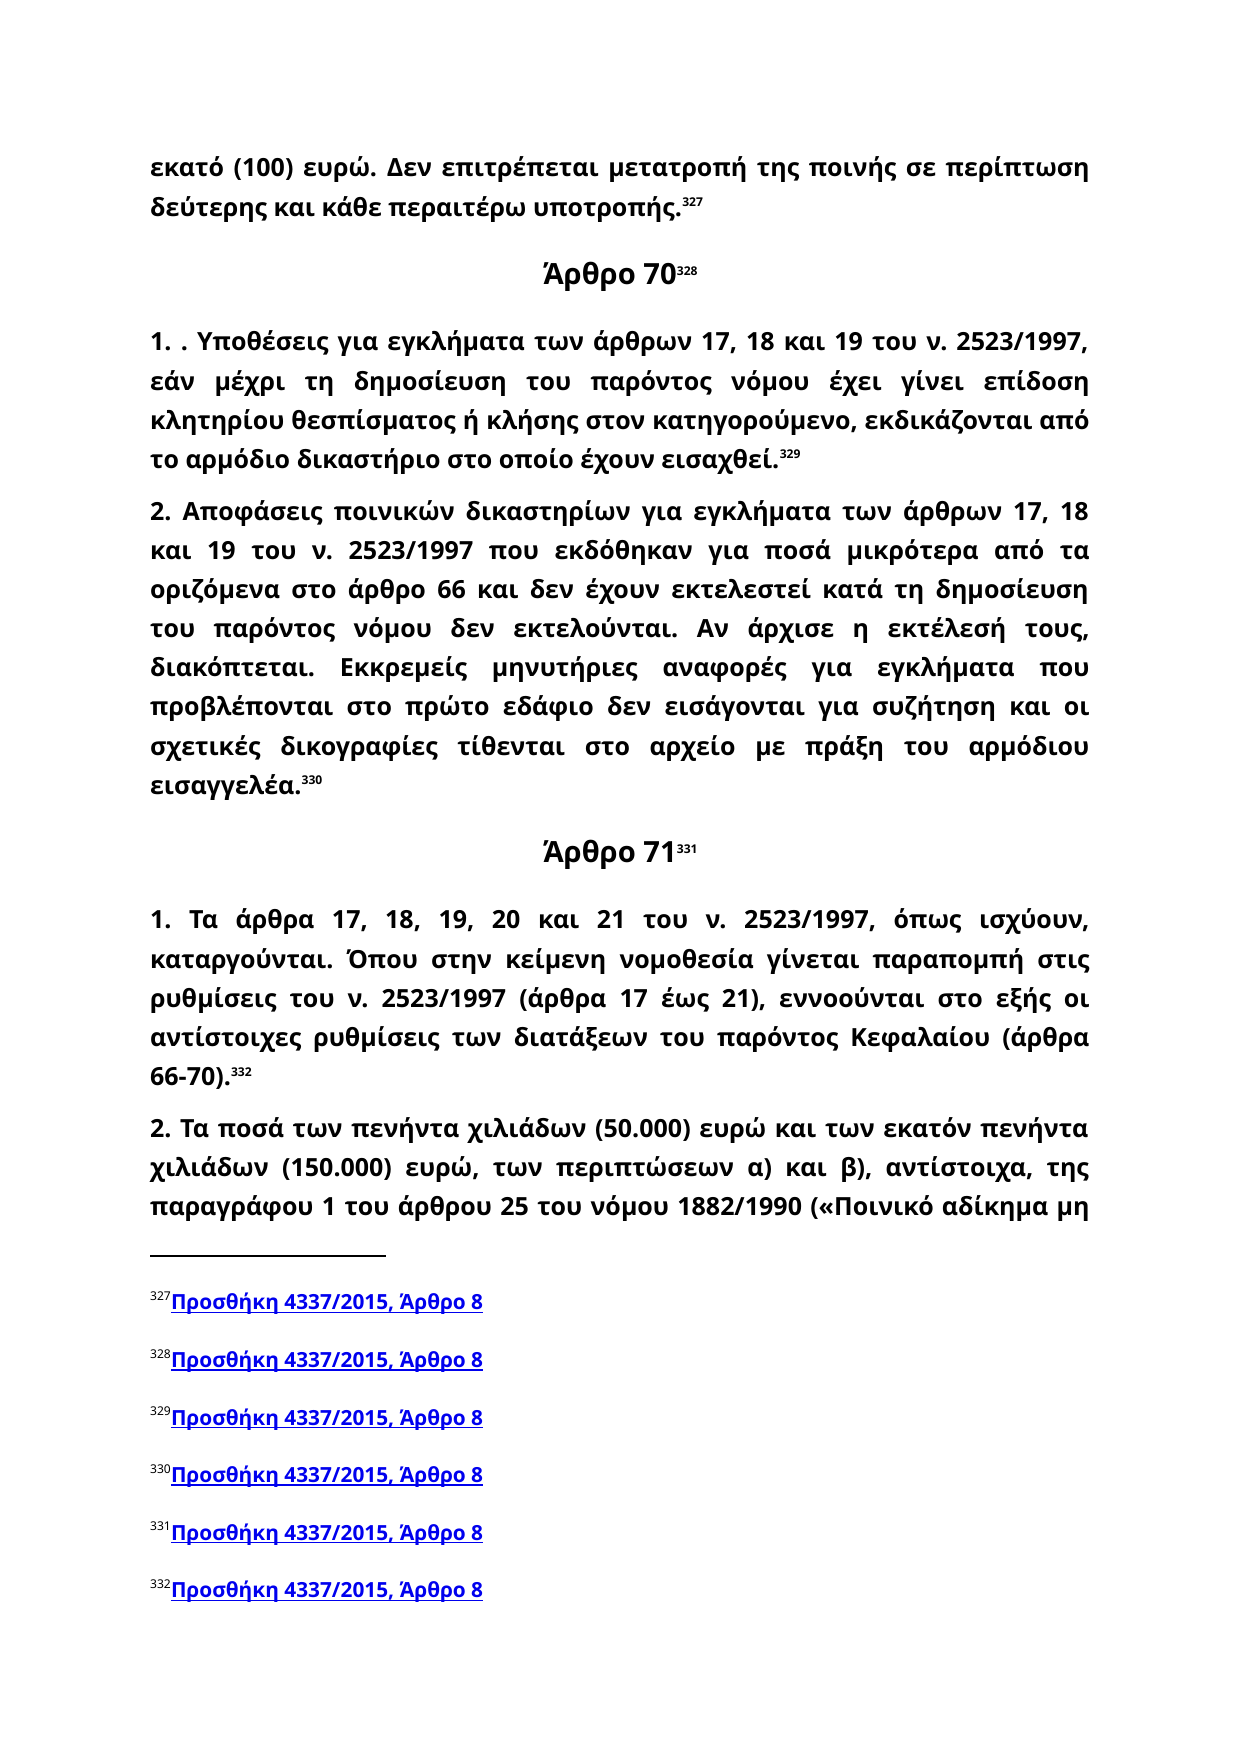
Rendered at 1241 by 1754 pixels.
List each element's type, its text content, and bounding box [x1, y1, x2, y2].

subtitle Άρθρο 71 [150, 831, 1090, 871]
text Προσθήκη 4337/2015, Άρθρο 8 [150, 1345, 1090, 1373]
subtitle Άρθρο 70 [150, 253, 1090, 293]
text 1. Τα άρθρα 17, 18, 19, 20 και 21 του ν. 2523/1997, όπως ισχύουν, καταργούνται. Όπου στην κείμενη νομοθεσία γίνεται παραπομπή στις ρυθμίσεις του ν. 2523/1997 (άρθρα 17 έως 21), εννοούνται στο εξής οι αντίστοιχες ρυθμίσεις των διατάξεων του παρόντος Κεφαλαίου (άρθρα 66-70). [150, 902, 1090, 1093]
text Προσθήκη 4337/2015, Άρθρο 8 [150, 1287, 1090, 1316]
text 2. Αποφάσεις ποινικών δικαστηρίων για εγκλήματα των άρθρων 17, 18 και 19 του ν. 2523/1997 που εκδόθηκαν για ποσά μικρότερα από τα οριζόμενα στο άρθρο 66 και δεν έχουν εκτελεστεί κατά τη δημοσίευση του παρόντος νόμου δεν εκτελούνται. Αν άρχισε η εκτέλεσή τους, διακόπτεται. Εκκρεμείς μηνυτήριες αναφορές για εγκλήματα που προβλέπονται στο πρώτο εδάφιο δεν εισάγονται για συζήτηση και οι σχετικές δικογραφίες τίθενται στο αρχείο με πράξη του αρμόδιου εισαγγελέα. [150, 493, 1090, 801]
text εκατό (100) ευρώ. Δεν επιτρέπεται μετατροπή της ποινής σε περίπτωση δεύτερης και κάθε περαιτέρω υποτροπής. [150, 150, 1090, 223]
text Προσθήκη 4337/2015, Άρθρο 8 [150, 1518, 1090, 1546]
text 2. Τα ποσά των πενήντα χιλιάδων (50.000) ευρώ και των εκατόν πενήντα χιλιάδων (150.000) ευρώ, των περιπτώσεων α) και β), αντίστοιχα, της παραγράφου 1 του άρθρου 25 του νόμου 1882/1990 («Ποινικό αδίκημα μη [150, 1110, 1090, 1223]
text Προσθήκη 4337/2015, Άρθρο 8 [150, 1403, 1090, 1431]
text 1. . Υποθέσεις για εγκλήματα των άρθρων 17, 18 και 19 του ν. 2523/1997, εάν μέχρι τη δημοσίευση του παρόντος νόμου έχει γίνει επίδοση κλητηρίου θεσπίσματος ή κλήσης στον κατηγορούμενο, εκδικάζονται από το αρμόδιο δικαστήριο στο οποίο έχουν εισαχθεί. [150, 324, 1090, 476]
text Προσθήκη 4337/2015, Άρθρο 8 [150, 1460, 1090, 1489]
text Προσθήκη 4337/2015, Άρθρο 8 [150, 1576, 1090, 1604]
